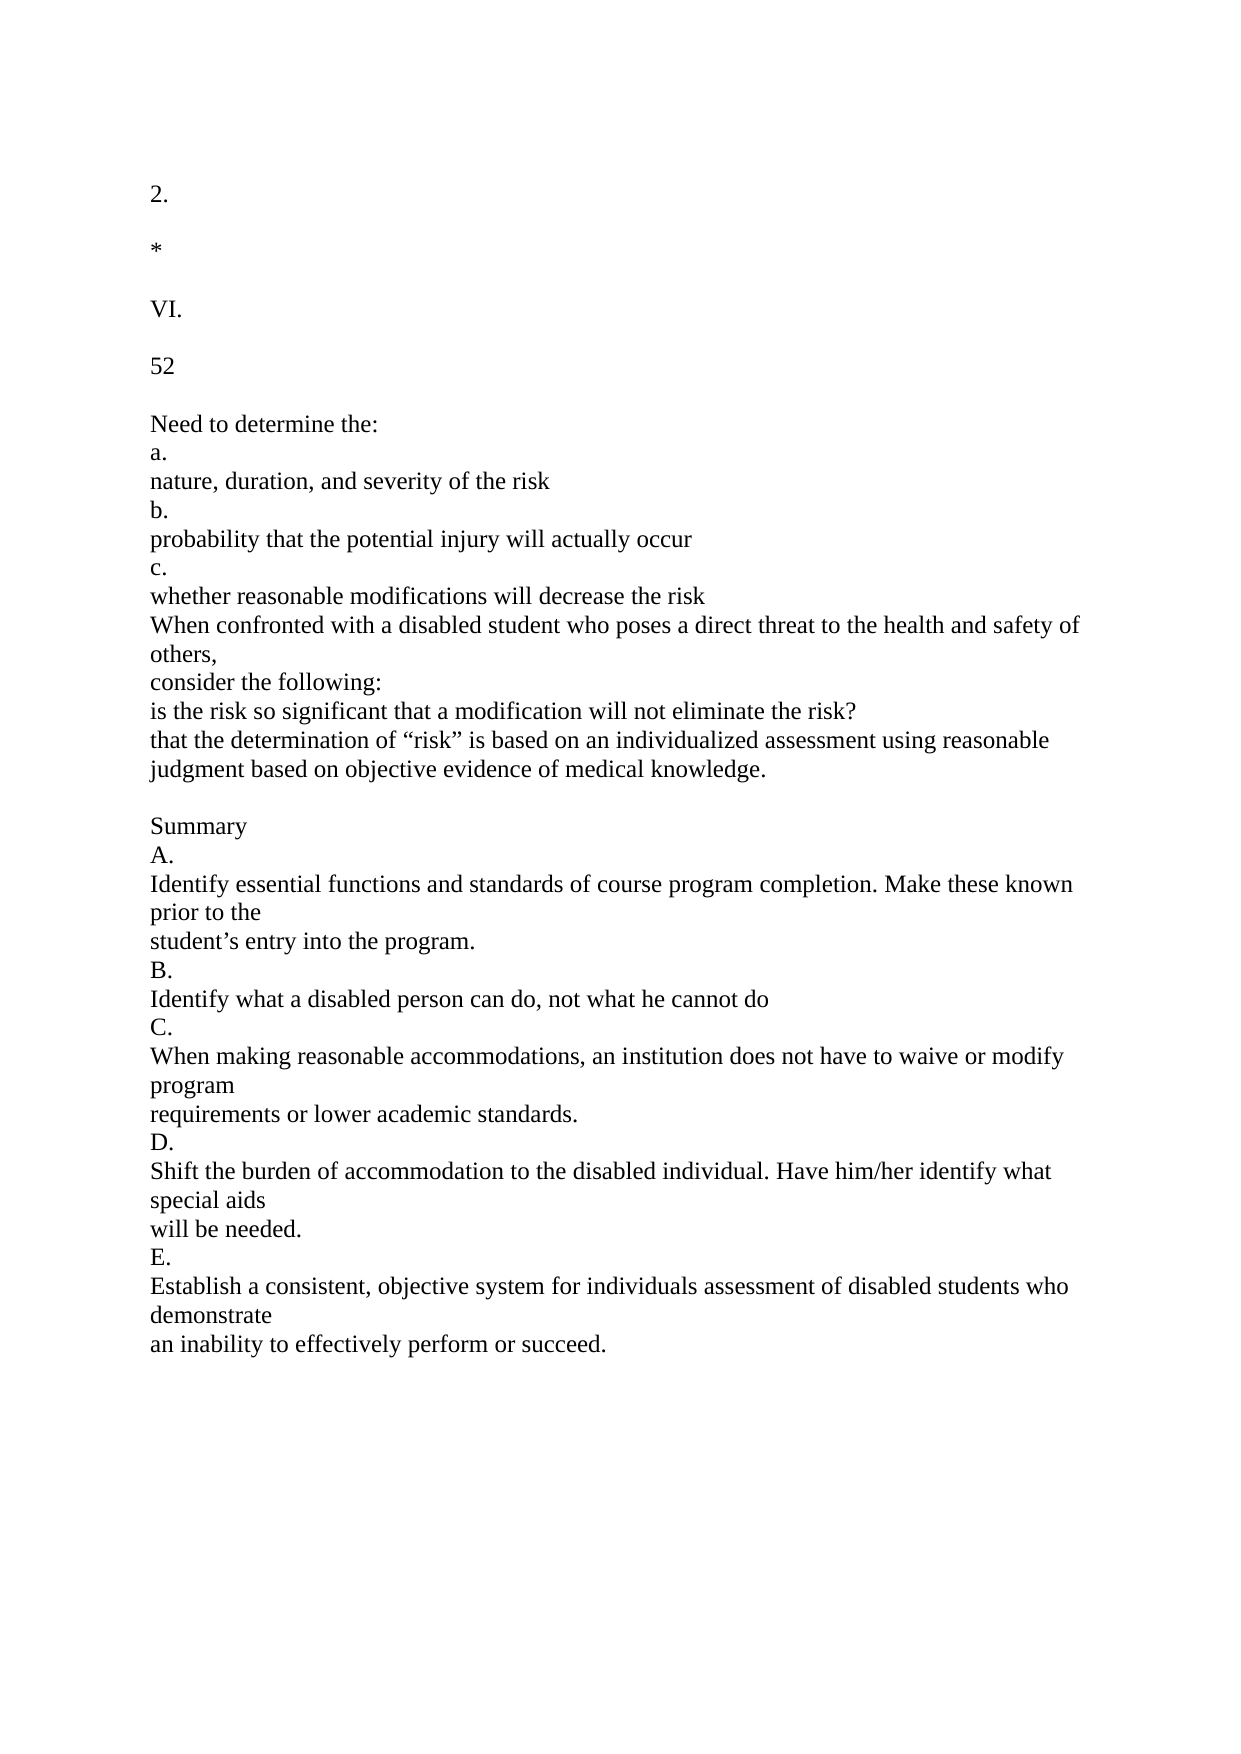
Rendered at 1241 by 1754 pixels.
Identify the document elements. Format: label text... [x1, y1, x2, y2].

text * [150, 236, 1090, 265]
text consider the following: [150, 667, 1090, 696]
text Identify essential functions and standards of course program completion. Make these known prior to the [150, 869, 1090, 926]
text b. [150, 495, 1090, 524]
text 2. [150, 179, 1090, 207]
text VI. [150, 294, 1090, 322]
text c. [150, 552, 1090, 581]
text When making reasonable accommodations, an institution does not have to waive or modify program [150, 1041, 1090, 1099]
text 52 [150, 351, 1090, 380]
text B. [150, 955, 1090, 984]
text whether reasonable modifications will decrease the risk [150, 581, 1090, 610]
text Establish a consistent, objective system for individuals assessment of disabled students who demonstrate [150, 1271, 1090, 1329]
text probability that the potential injury will actually occur [150, 524, 1090, 552]
text requirements or lower academic standards. [150, 1099, 1090, 1127]
text Summary [150, 811, 1090, 840]
text When confronted with a disabled student who poses a direct threat to the health and safety of others, [150, 610, 1090, 667]
text Need to determine the: [150, 409, 1090, 437]
text C. [150, 1012, 1090, 1041]
text nature, duration, and severity of the risk [150, 466, 1090, 495]
text student’s entry into the program. [150, 926, 1090, 955]
text Shift the burden of accommodation to the disabled individual. Have him/her identify what special aids [150, 1156, 1090, 1214]
text judgment based on objective evidence of medical knowledge. [150, 754, 1090, 782]
text is the risk so significant that a modification will not eliminate the risk? [150, 696, 1090, 725]
text will be needed. [150, 1214, 1090, 1242]
text a. [150, 437, 1090, 466]
text an inability to effectively perform or succeed. [150, 1329, 1090, 1357]
text A. [150, 840, 1090, 869]
text that the determination of “risk” is based on an individualized assessment using reasonable [150, 725, 1090, 754]
text Identify what a disabled person can do, not what he cannot do [150, 984, 1090, 1012]
text E. [150, 1242, 1090, 1271]
text D. [150, 1127, 1090, 1156]
